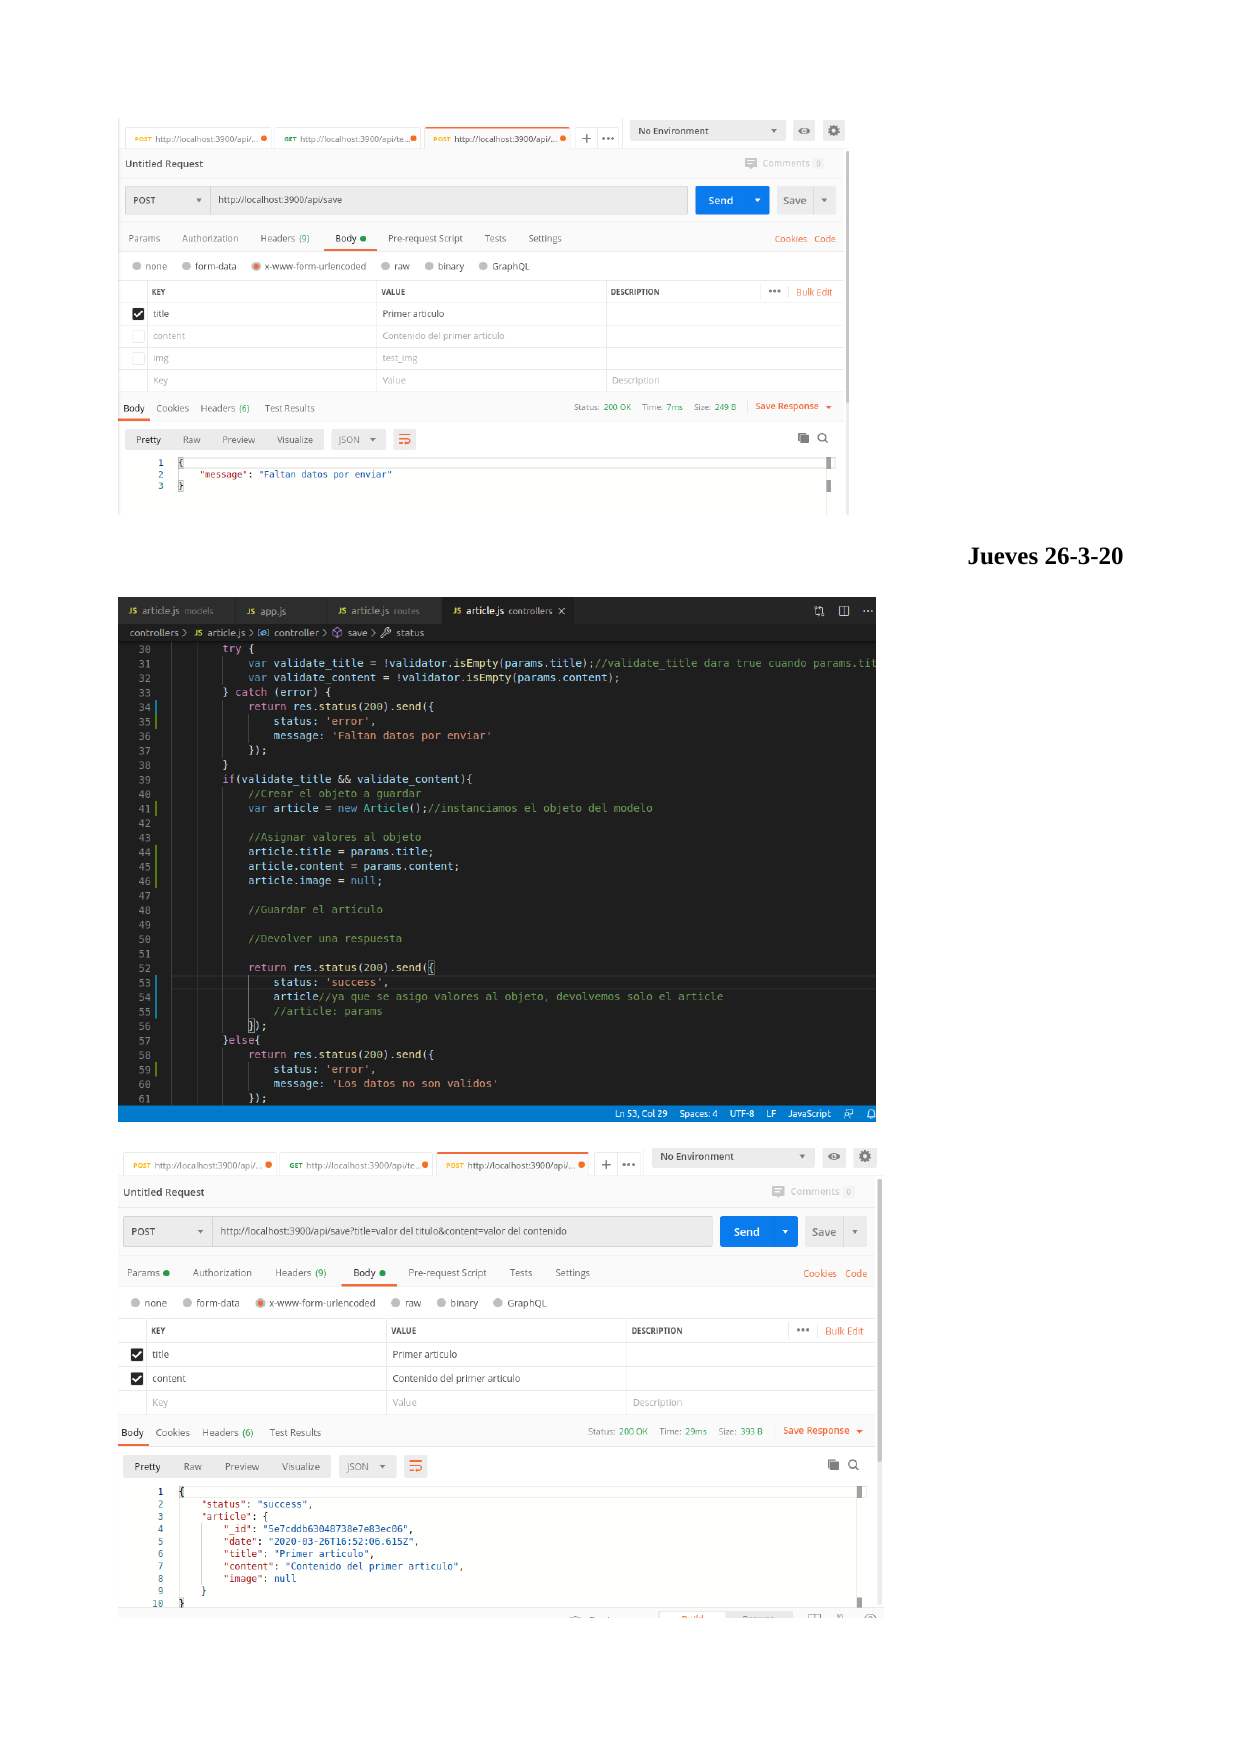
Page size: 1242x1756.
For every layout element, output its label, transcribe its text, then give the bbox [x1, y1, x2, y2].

picture [118, 1148, 884, 1618]
text Jueves 26-3-20 [118, 542, 1123, 570]
picture [118, 597, 876, 1122]
picture [118, 118, 849, 515]
